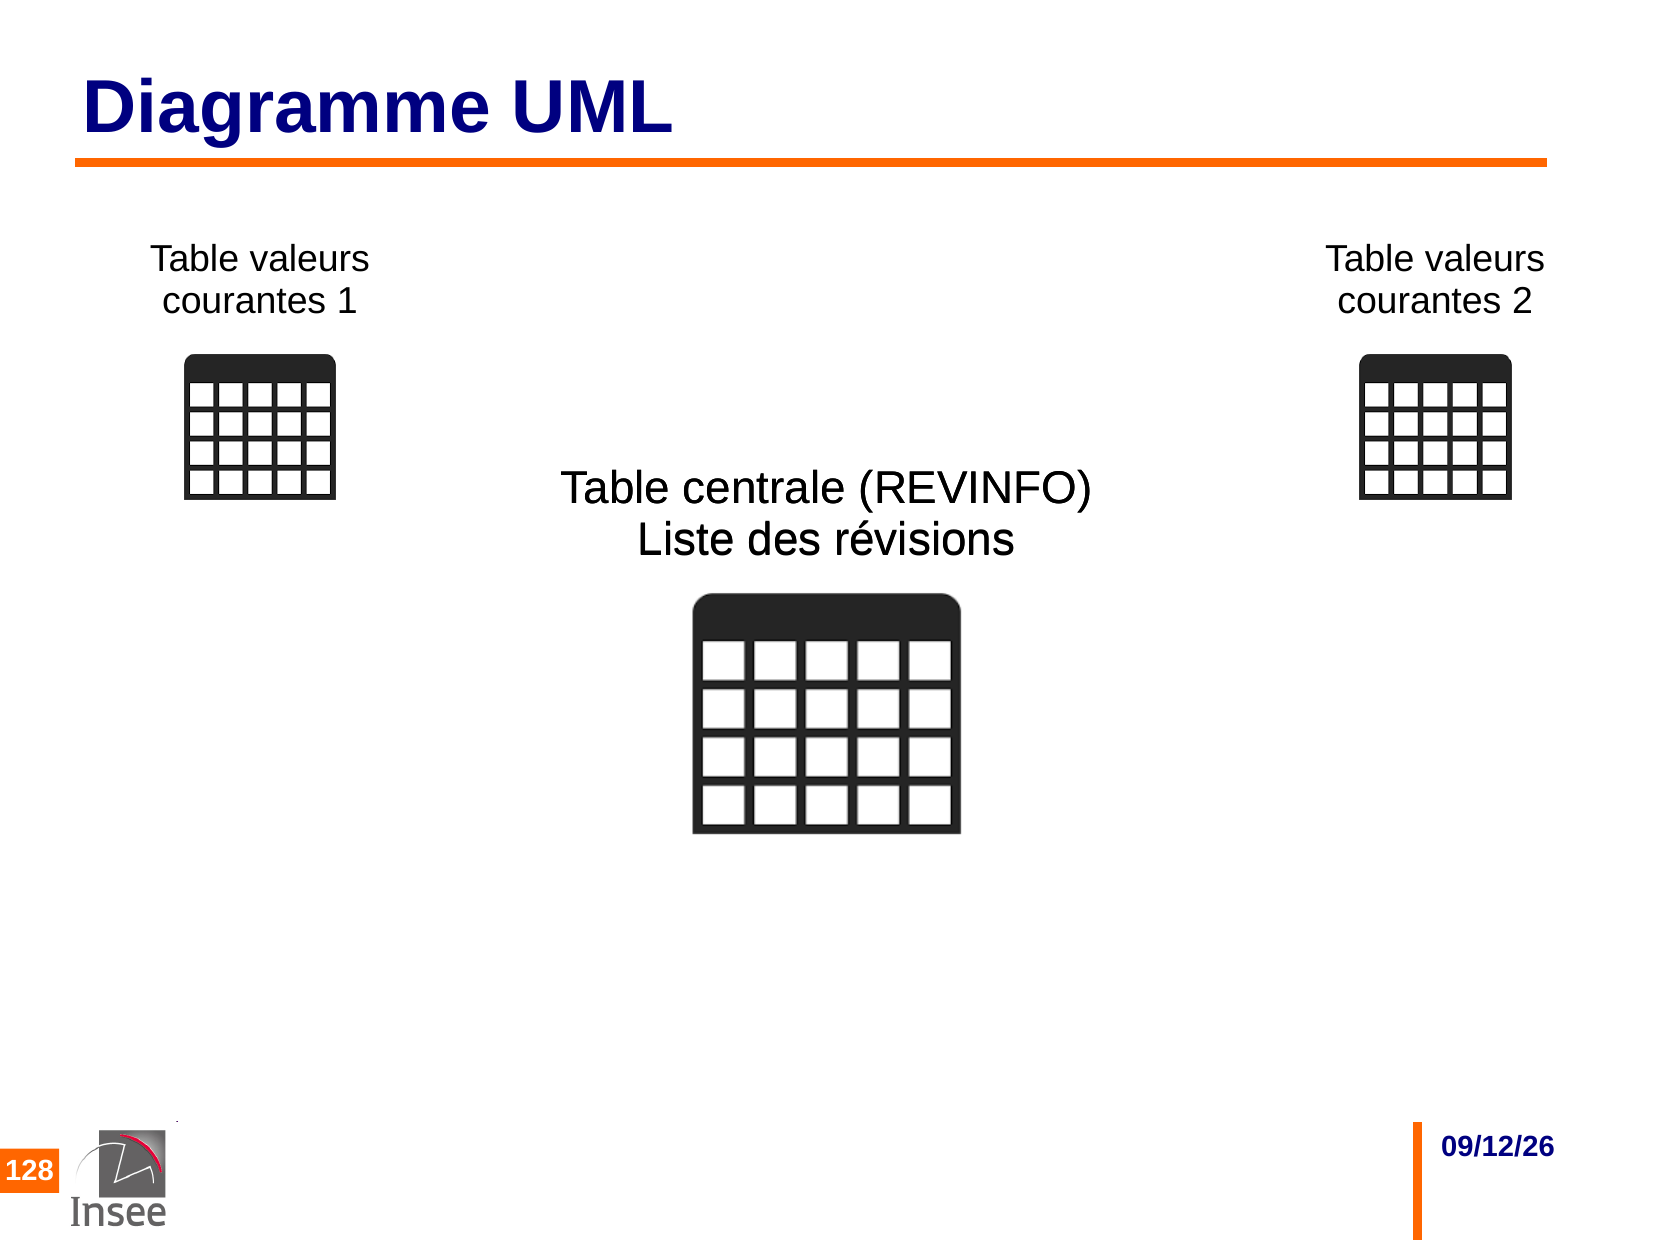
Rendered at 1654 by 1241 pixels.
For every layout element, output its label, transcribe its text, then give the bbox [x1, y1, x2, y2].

title Diagramme UML [82, 49, 1619, 163]
text_box Table valeurs courantes 2 [1139, 230, 1654, 331]
picture [62, 1121, 178, 1241]
text_box Table valeurs courantes 1 [0, 230, 556, 331]
picture [166, 331, 353, 517]
picture [662, 625, 992, 863]
text_box Table centrale (REVINFO) Liste des révisions [531, 454, 1123, 625]
picture [1341, 331, 1529, 517]
